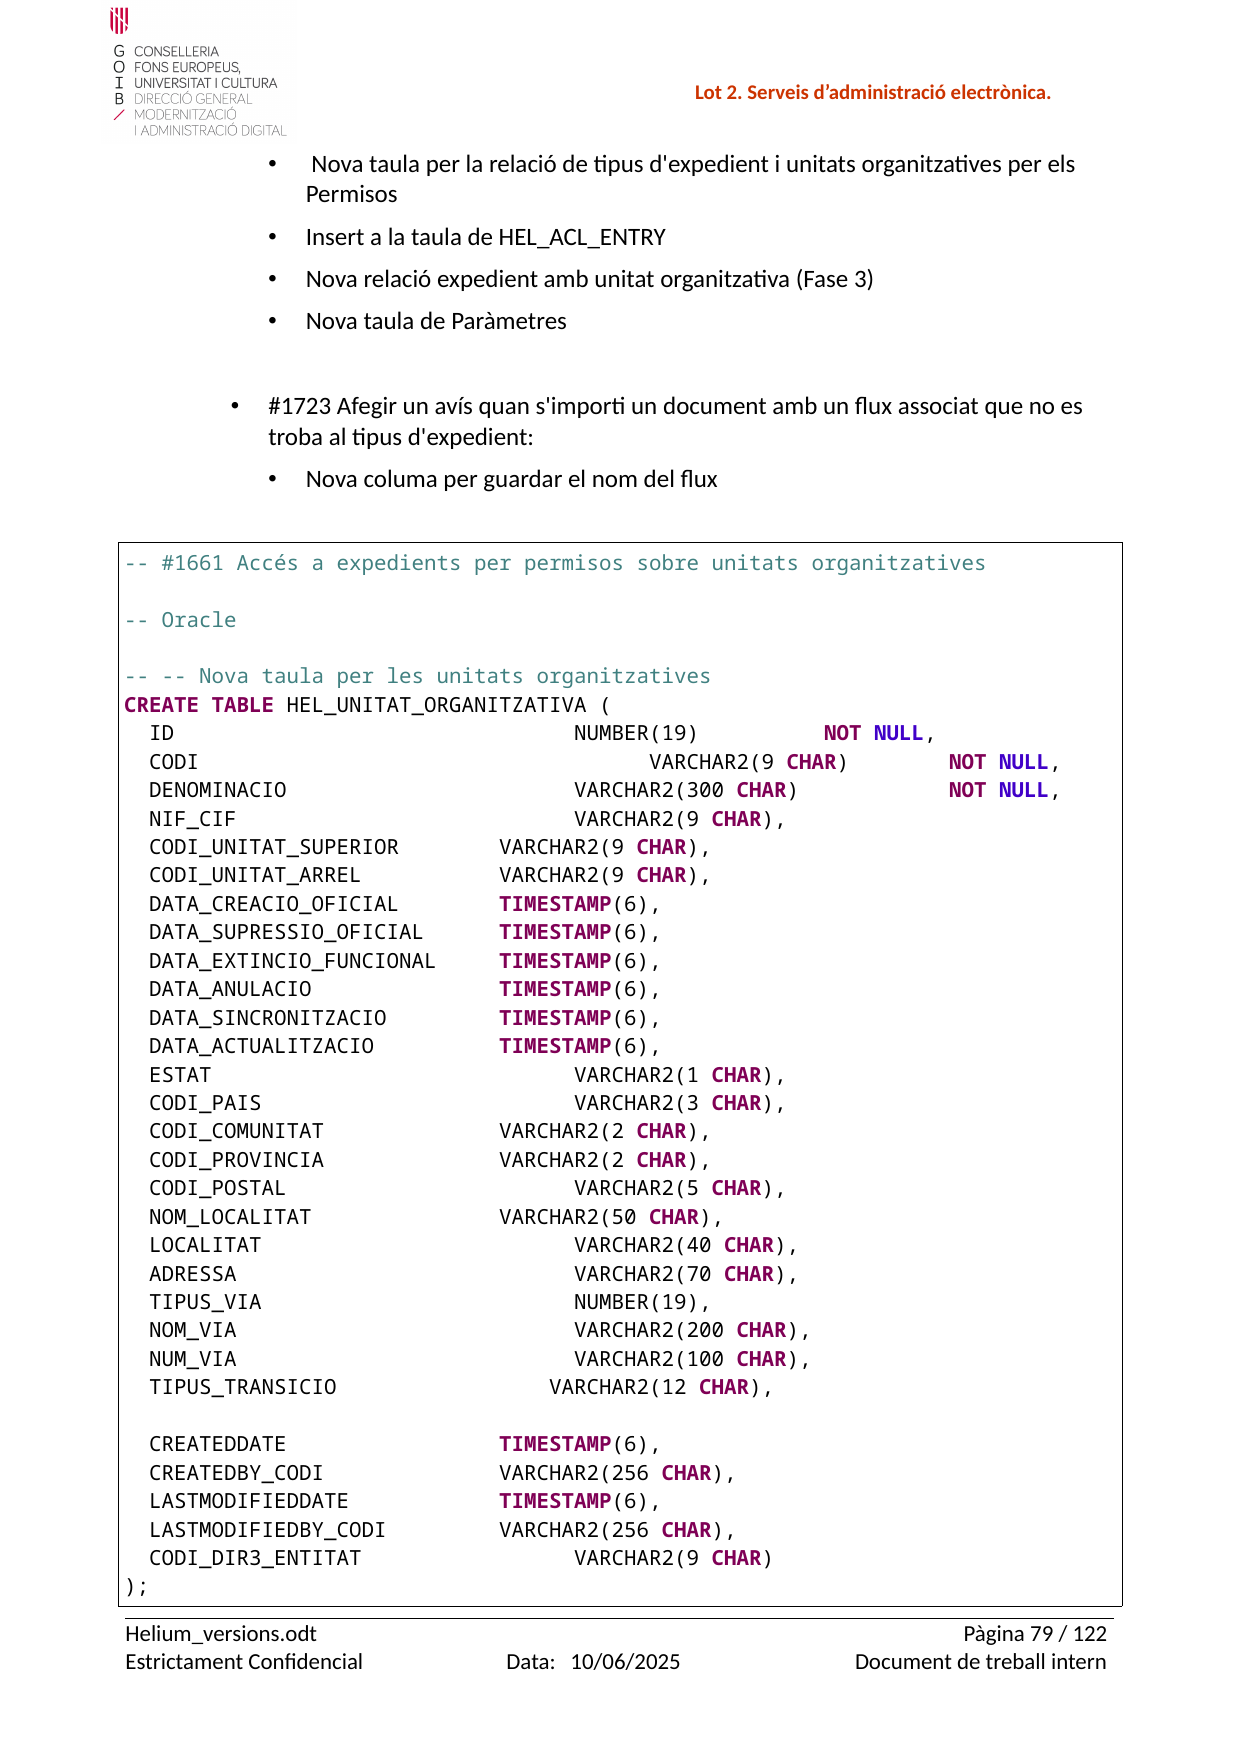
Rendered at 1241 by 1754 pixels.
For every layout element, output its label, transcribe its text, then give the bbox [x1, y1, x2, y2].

picture [100, 0, 297, 144]
list Nova relació expedient amb unitat organitzativa (Fase 3) [268, 263, 1122, 293]
list Nova taula de Paràmetres [268, 305, 1122, 336]
list Nova columa per guardar el nom del flux [268, 463, 1122, 494]
list Nova taula per la relació de tipus d'expedient i unitats organitzatives per els Permisos [268, 148, 1122, 209]
table_header -- #1661 Accés a expedients per permisos sobre unitats organitzatives -- Oracle -- -- Nova taula per les unitats organitzatives CREATE TABLE HEL_UNITAT_ORGANITZATIVA ( ID NUMBER(19) NOT NULL, CODI VARCHAR2(9 CHAR) NOT NULL, DENOMINACIO VARCHAR2(300 CHAR) NOT NULL, NIF_CIF VARCHAR2(9 CHAR), CODI_UNITAT_SUPERIOR VARCHAR2(9 CHAR), CODI_UNITAT_ARREL VARCHAR2(9 CHAR), DATA_CREACIO_OFICIAL TIMESTAMP(6), DATA_SUPRESSIO_OFICIAL TIMESTAMP(6), DATA_EXTINCIO_FUNCIONAL TIMESTAMP(6), DATA_ANULACIO TIMESTAMP(6), DATA_SINCRONITZACIO TIMESTAMP(6), DATA_ACTUALITZACIO TIMESTAMP(6), ESTAT VARCHAR2(1 CHAR), CODI_PAIS VARCHAR2(3 CHAR), CODI_COMUNITAT VARCHAR2(2 CHAR), CODI_PROVINCIA VARCHAR2(2 CHAR), CODI_POSTAL VARCHAR2(5 CHAR), NOM_LOCALITAT VARCHAR2(50 CHAR), LOCALITAT VARCHAR2(40 CHAR), ADRESSA VARCHAR2(70 CHAR), TIPUS_VIA NUMBER(19), NOM_VIA VARCHAR2(200 CHAR), NUM_VIA VARCHAR2(100 CHAR), TIPUS_TRANSICIO VARCHAR2(12 CHAR), CREATEDDATE TIMESTAMP(6), CREATEDBY_CODI VARCHAR2(256 CHAR), LASTMODIFIEDDATE TIMESTAMP(6), LASTMODIFIEDBY_CODI VARCHAR2(256 CHAR), CODI_DIR3_ENTITAT VARCHAR2(9 CHAR) ); [119, 543, 1122, 1606]
list #1723 Afegir un avís quan s'importi un document amb un flux associat que no es troba al tipus d'expedient: [231, 390, 1122, 451]
list Insert a la taula de HEL_ACL_ENTRY [268, 221, 1122, 251]
